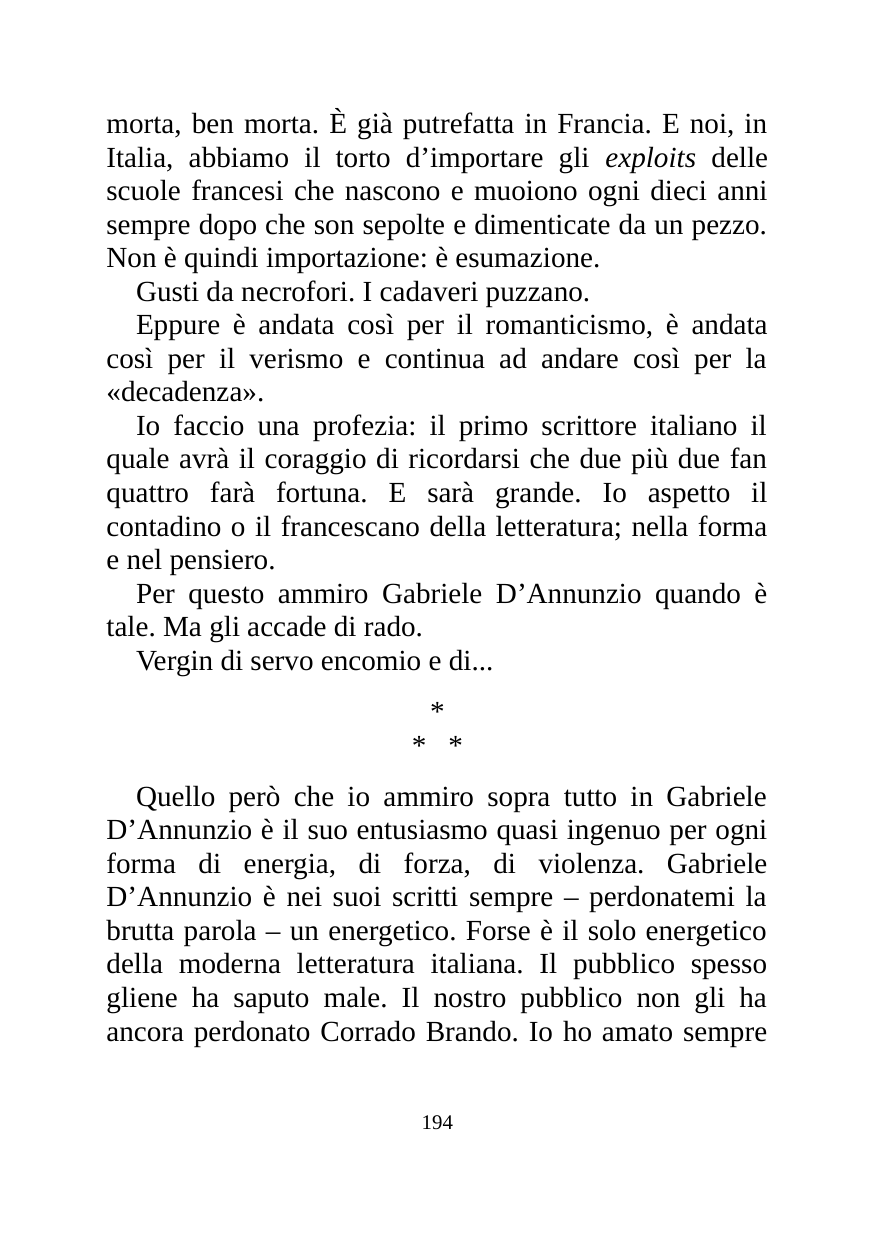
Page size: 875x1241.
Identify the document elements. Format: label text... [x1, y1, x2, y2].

text morta, ben morta. È già putrefatta in Francia. E noi, in Italia, abbiamo il torto d’importare gli exploits delle scuole francesi che nascono e muoiono ogni dieci anni sempre dopo che son sepolte e dimenticate da un pezzo. Non è quindi importazione: è esumazione. [106, 106, 768, 274]
text Vergin di servo encomio e di... [106, 643, 768, 676]
text Io faccio una profezia: il primo scrittore italiano il quale avrà il coraggio di ricordarsi che due più due fan quattro farà fortuna. E sarà grande. Io aspetto il contadino o il francescano della letteratura; nella forma e nel pensiero. [106, 408, 768, 576]
text * * * [106, 694, 768, 761]
text Quello però che io ammiro sopra tutto in Gabriele D’Annunzio è il suo entusiasmo quasi ingenuo per ogni forma di energia, di forza, di violenza. Gabriele D’Annunzio è nei suoi scritti sempre – perdonatemi la brutta parola – un energetico. Forse è il solo energetico della moderna letteratura italiana. Il pubblico spesso gliene ha saputo male. Il nostro pubblico non gli ha ancora perdonato Corrado Brando. Io ho amato sempre [106, 779, 768, 1047]
text Gusti da necrofori. I cadaveri puzzano. [106, 274, 768, 307]
text Eppure è andata così per il romanticismo, è andata così per il verismo e continua ad andare così per la «decadenza». [106, 307, 768, 408]
text Per questo ammiro Gabriele D’Annunzio quando è tale. Ma gli accade di rado. [106, 576, 768, 643]
